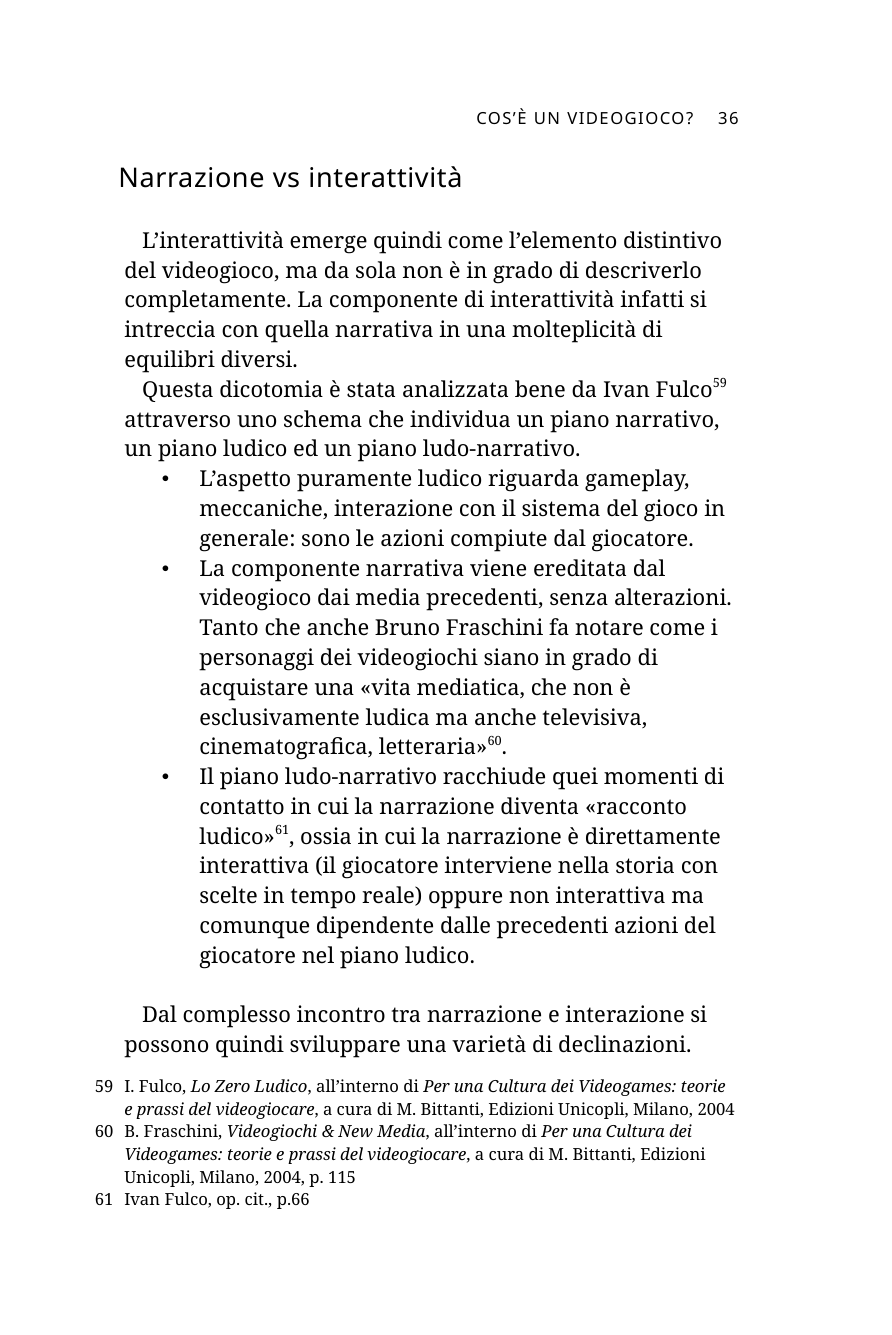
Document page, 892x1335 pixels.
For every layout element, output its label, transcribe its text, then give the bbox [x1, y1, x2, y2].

list B. Fraschini, Videogiochi & New Media, all’interno di Per una Cultura dei Videogames: teorie e prassi del videogiocare, a cura di M. Bittanti, Edizioni Unicopli, Milano, 2004, p. 115 [94, 1120, 738, 1188]
list Ivan Fulco, op. cit., p.66 [94, 1188, 738, 1211]
text L’interattività emerge quindi come l’elemento distintivo del videogioco, ma da sola non è in grado di descriverlo completamente. La componente di interattività infatti si intreccia con quella narrativa in una molteplicità di equilibri diversi. [124, 225, 738, 374]
list Il piano ludo-narrativo racchiude quei momenti di contatto in cui la narrazione diventa «racconto ludico», ossia in cui la narrazione è direttamente interattiva (il giocatore interviene nella storia con scelte in tempo reale) oppure non interattiva ma comunque dipendente dalle precedenti azioni del giocatore nel piano ludico. [162, 761, 738, 969]
text Questa dicotomia è stata analizzata bene da Ivan Fulco attraverso uno schema che individua un piano narrativo, un piano ludico ed un piano ludo-narrativo. [124, 374, 738, 463]
text I. Fulco, Lo Zero Ludico, all’interno di Per una Cultura dei Videogames: teorie e prassi del videogiocare, a cura di M. Bittanti, Edizioni Unicopli, Milano, 2004 [94, 1074, 738, 1120]
list L’aspetto puramente ludico riguarda gameplay, meccaniche, interazione con il sistema del gioco in generale: sono le azioni compiute dal giocatore. [162, 463, 738, 552]
subtitle Narrazione vs interattività [118, 158, 738, 195]
list La componente narrativa viene ereditata dal videogioco dai media precedenti, senza alterazioni. Tanto che anche Bruno Fraschini fa notare come i personaggi dei videogiochi siano in grado di acquistare una «vita mediatica, che non è esclusivamente ludica ma anche televisiva, cinematografica, letteraria». [162, 552, 738, 761]
text Dal complesso incontro tra narrazione e interazione si possono quindi sviluppare una varietà di declinazioni. [124, 999, 738, 1059]
